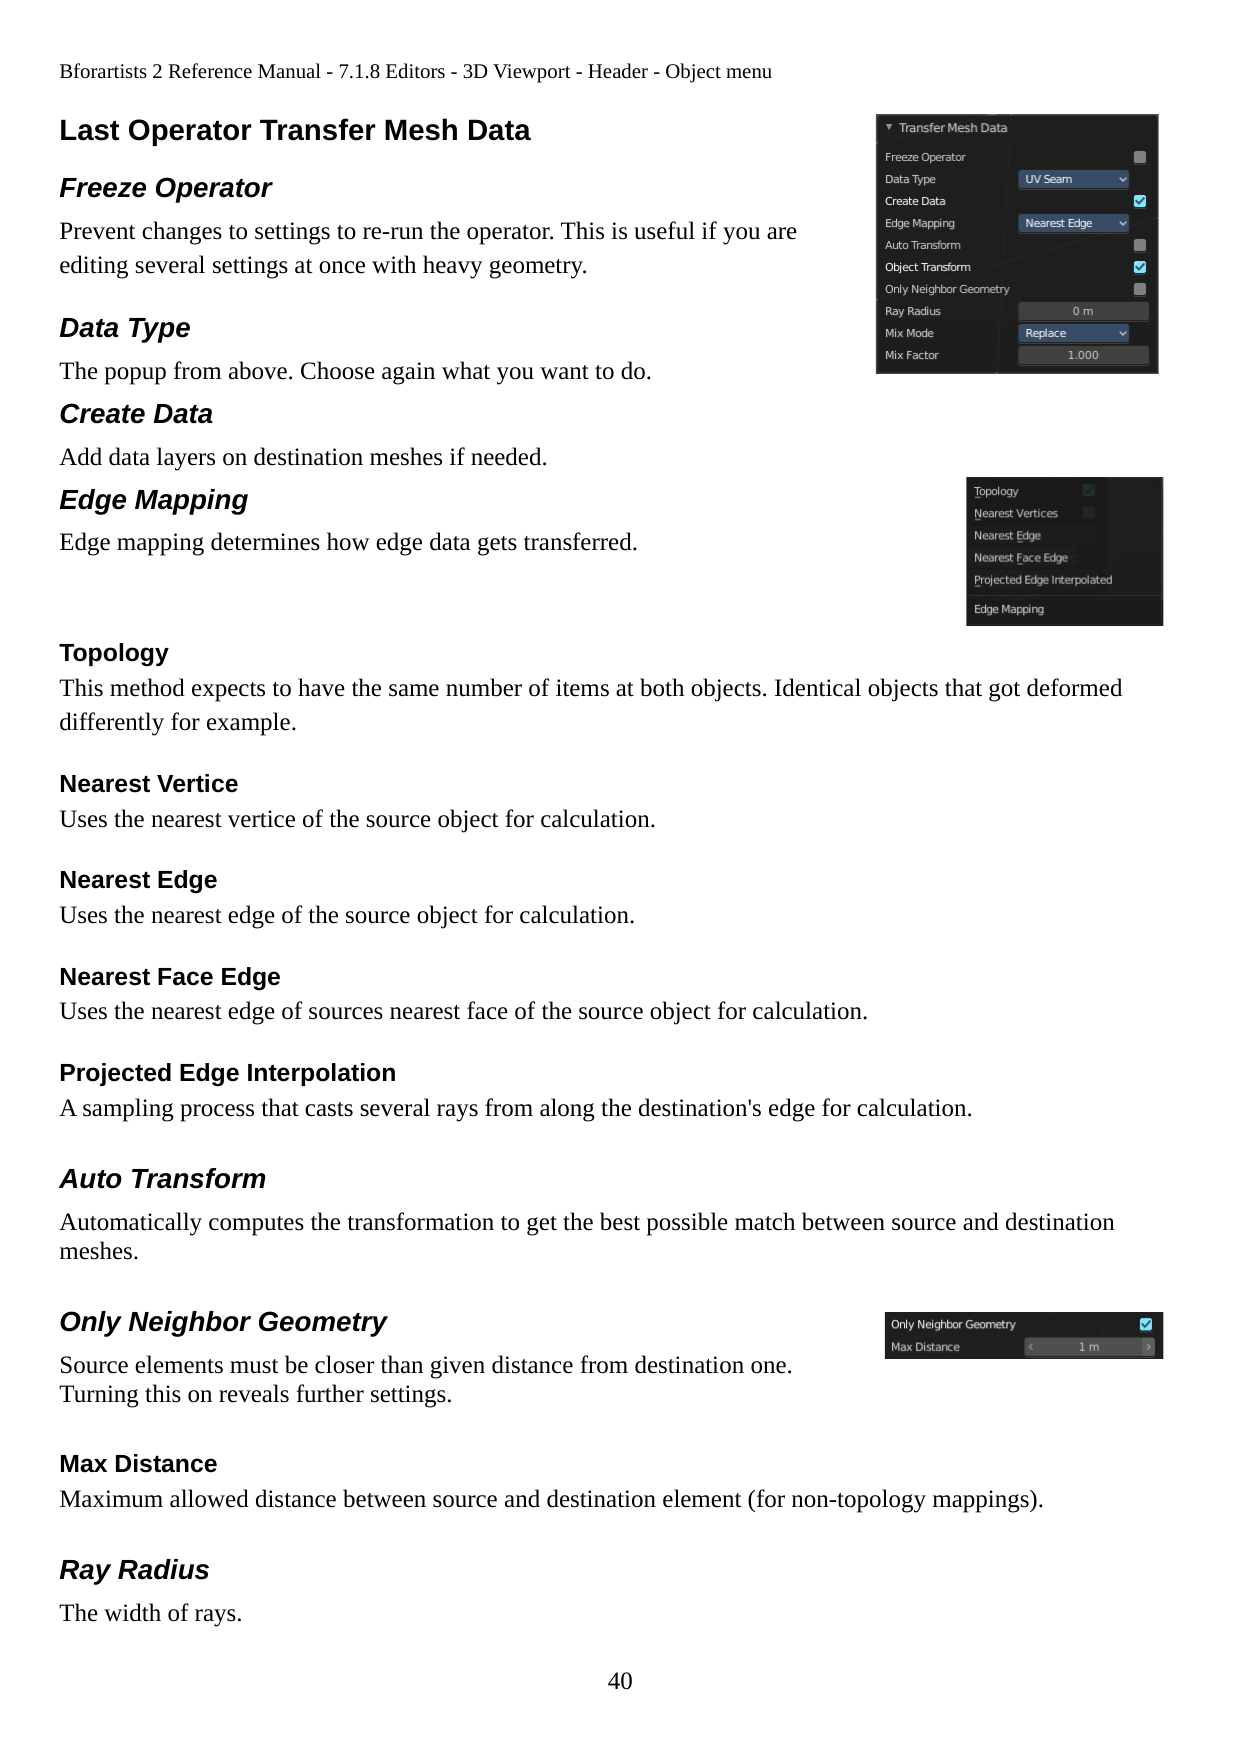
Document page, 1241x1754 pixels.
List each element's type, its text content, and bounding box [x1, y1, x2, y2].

text Automatically computes the transformation to get the best possible match between source and destination meshes. [59, 1207, 1181, 1264]
subtitle Nearest Face Edge [59, 962, 1181, 990]
text The popup from above. Choose again what you want to do. [59, 356, 1181, 385]
text Prevent changes to settings to re-run the operator. This is useful if you are editing several settings at once with heavy geometry. [59, 216, 875, 279]
text Uses the nearest vertice of the source object for calculation. [59, 804, 1181, 832]
subtitle [1159, 171, 1181, 203]
subtitle Nearest Vertice [59, 769, 1181, 797]
subtitle Last Operator Transfer Mesh Data [59, 113, 1181, 146]
subtitle Max Distance [59, 1449, 1181, 1477]
subtitle Only Neighbor Geometry [59, 1306, 1181, 1338]
text Add data layers on destination meshes if needed. [59, 442, 1181, 471]
text Uses the nearest edge of the source object for calculation. [59, 900, 1181, 929]
subtitle Freeze Operator [59, 171, 875, 203]
subtitle Projected Edge Interpolation [59, 1058, 1181, 1086]
text Maximum allowed distance between source and destination element (for non-topology mappings). [59, 1484, 1181, 1512]
subtitle [1164, 483, 1181, 515]
text The width of rays. [59, 1598, 1181, 1627]
picture [875, 114, 1159, 374]
subtitle Data Type [59, 312, 875, 344]
text Uses the nearest edge of sources nearest face of the source object for calculation. [59, 996, 1181, 1025]
text This method expects to have the same number of items at both objects. Identical objects that got deformed differently for example. [59, 673, 1181, 736]
subtitle Edge Mapping [59, 483, 966, 515]
picture [966, 477, 1164, 626]
subtitle Auto Transform [59, 1163, 1181, 1194]
text Source elements must be closer than given distance from destination one. Turning this on reveals further settings. [59, 1350, 1181, 1408]
subtitle Ray Radius [59, 1554, 1181, 1586]
picture [884, 1312, 1164, 1359]
subtitle Topology [59, 638, 1181, 667]
subtitle Create Data [59, 397, 1181, 429]
subtitle Nearest Edge [59, 865, 1181, 894]
text Edge mapping determines how edge data gets transferred. [59, 527, 966, 556]
text A sampling process that casts several rays from along the destination's edge for calculation. [59, 1093, 1181, 1121]
subtitle [1159, 312, 1181, 344]
